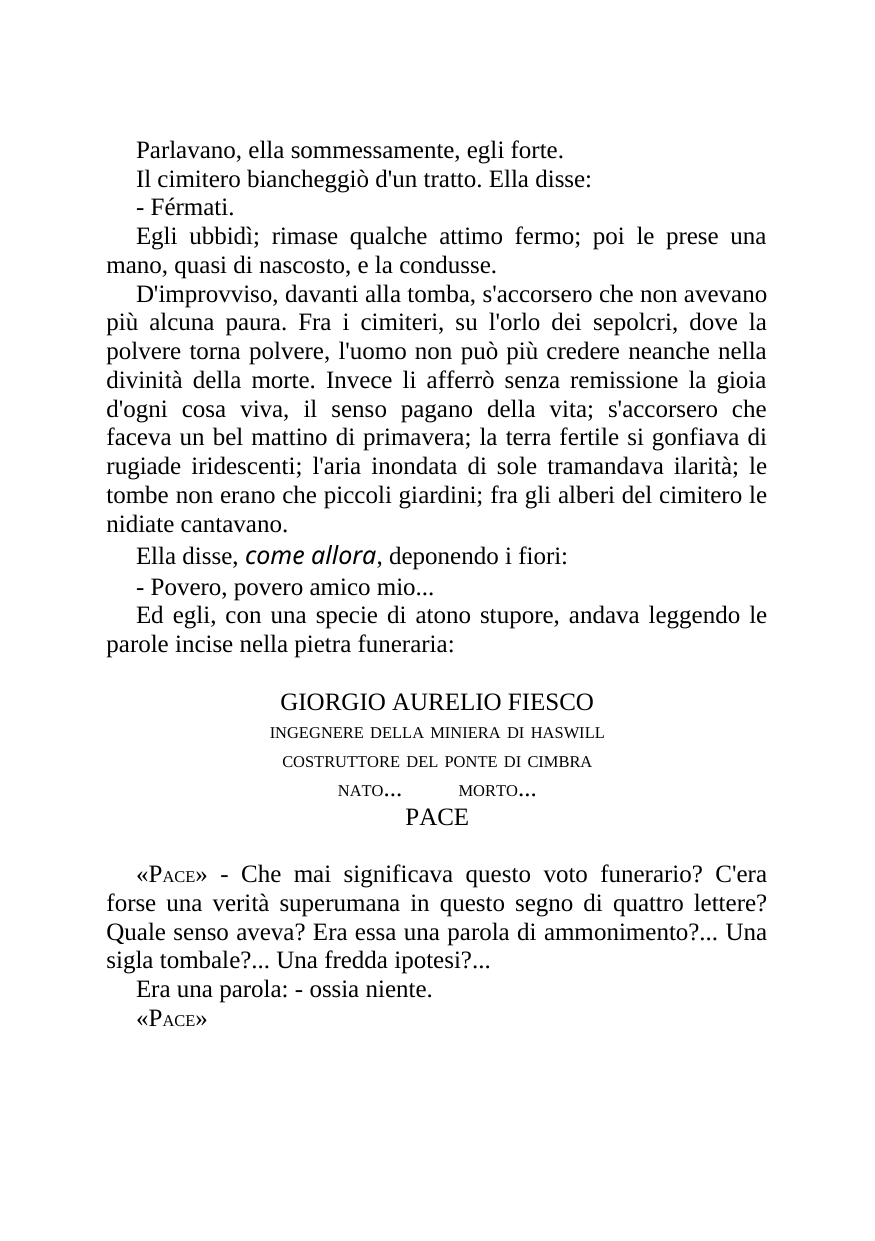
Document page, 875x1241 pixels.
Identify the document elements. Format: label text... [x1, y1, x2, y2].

text «Pace» [106, 1003, 768, 1032]
text costruttore del ponte di cimbra [106, 744, 768, 773]
text GIORGIO AURELIO FIESCO [106, 687, 768, 715]
text - Férmati. [106, 192, 768, 221]
text «Pace» - Che mai significava questo voto funerario? C'era forse una verità superumana in questo segno di quattro lettere? Quale senso aveva? Era essa una parola di ammonimento?... Una sigla tombale?... Una fredda ipotesi?... [106, 859, 768, 974]
text nato... morto... [106, 773, 768, 802]
text Ed egli, con una specie di atono stupore, andava leggendo le parole incise nella pietra funeraria: [106, 600, 768, 658]
text D'improvviso, davanti alla tomba, s'accorsero che non avevano più alcuna paura. Fra i cimiteri, su l'orlo dei sepolcri, dove la polvere torna polvere, l'uomo non può più credere neanche nella divinità della morte. Invece li afferrò senza remissione la gioia d'ogni cosa viva, il senso pagano della vita; s'accorsero che faceva un bel mattino di primavera; la terra fertile si gonfiava di rugiade iridescenti; l'aria inondata di sole tramandava ilarità; le tombe non erano che piccoli giardini; fra gli alberi del cimitero le nidiate cantavano. [106, 279, 768, 537]
text ingegnere della miniera di haswill [106, 715, 768, 744]
text - Povero, povero amico mio... [106, 572, 768, 600]
text Il cimitero biancheggiò d'un tratto. Ella disse: [106, 164, 768, 192]
text Egli ubbidì; rimase qualche attimo fermo; poi le prese una mano, quasi di nascosto, e la condusse. [106, 221, 768, 279]
text Era una parola: - ossia niente. [106, 974, 768, 1003]
text PACE [106, 802, 768, 830]
text Parlavano, ella sommessamente, egli forte. [106, 135, 768, 164]
text Ella disse, come allora, deponendo i fiori: [106, 537, 768, 572]
